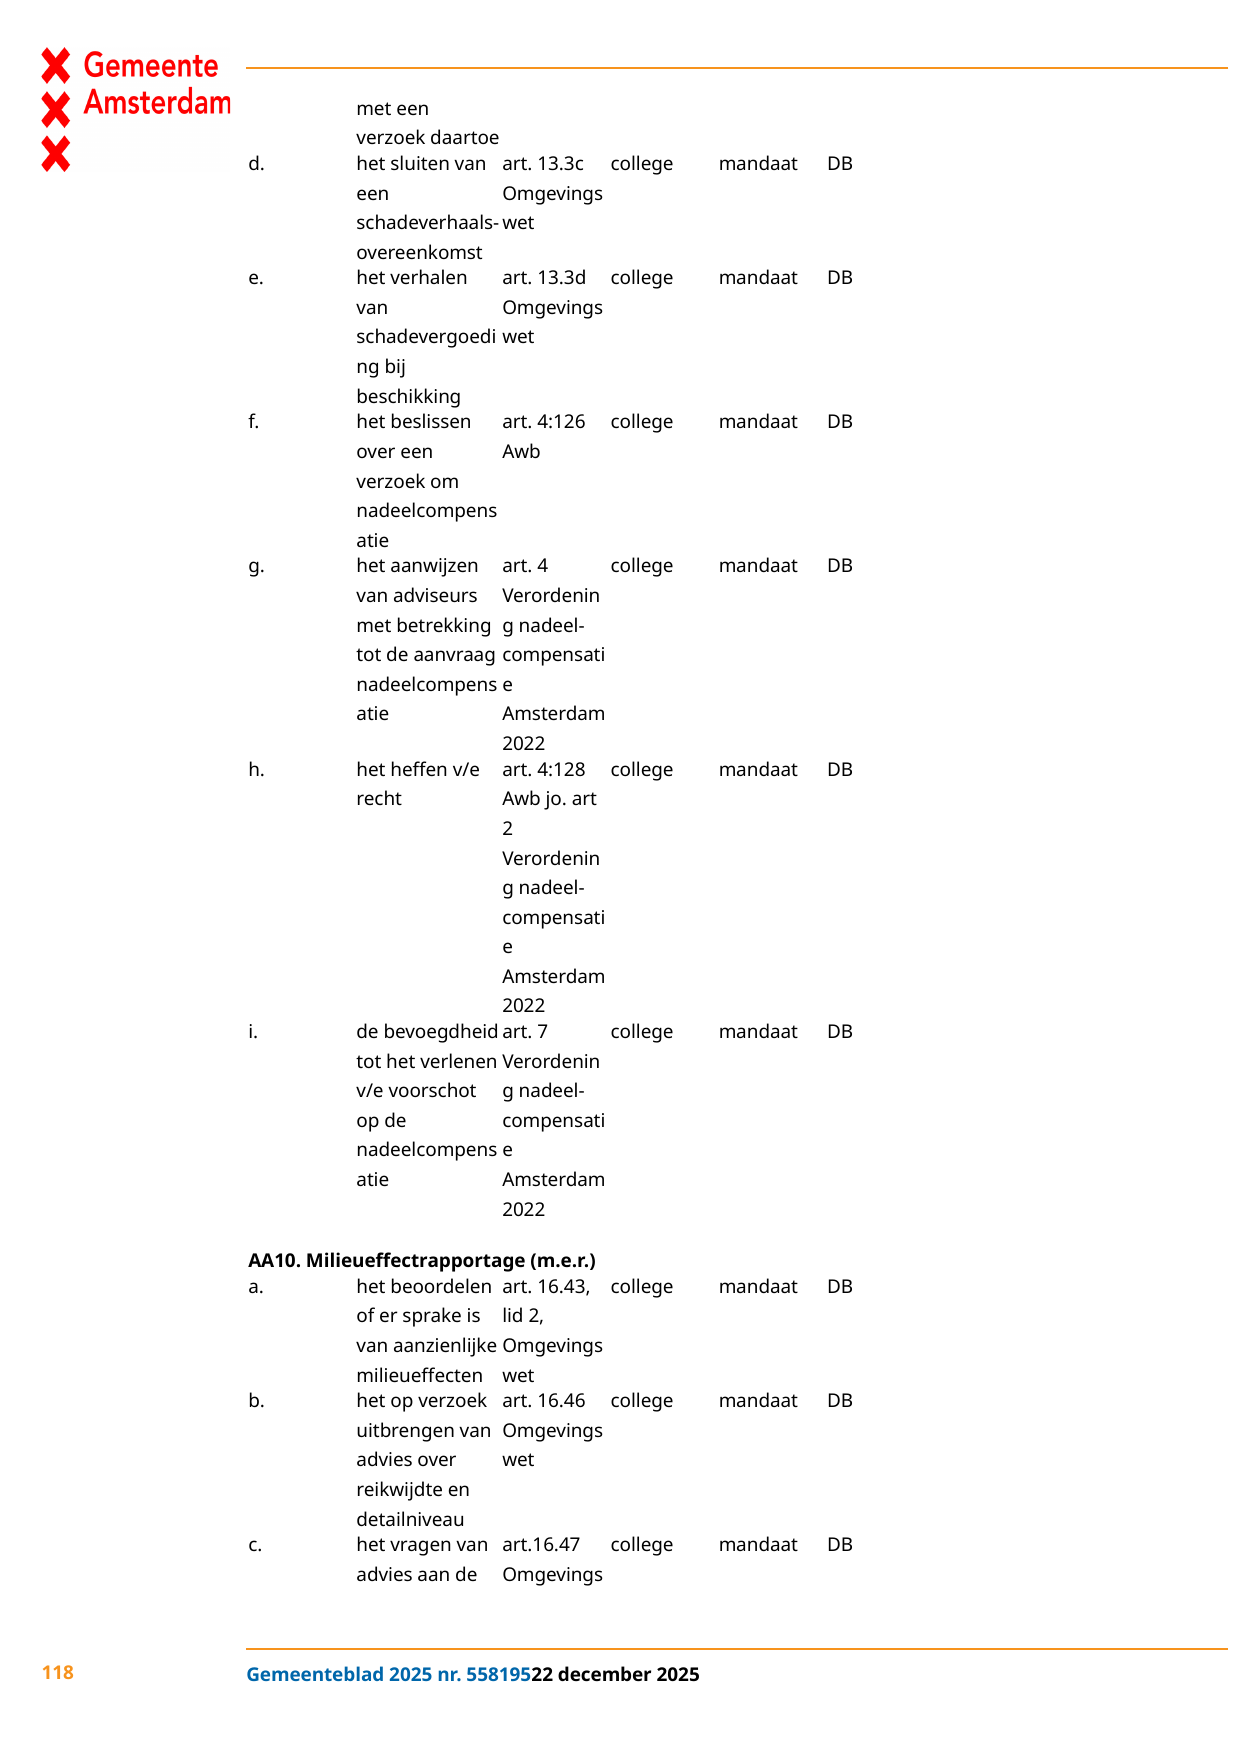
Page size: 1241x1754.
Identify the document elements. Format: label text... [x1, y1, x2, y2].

table_cell college [610, 1273, 718, 1387]
table_cell [935, 1222, 1152, 1247]
table_cell a. [248, 1273, 356, 1387]
table_cell mandaat [719, 1018, 827, 1222]
table_cell college [610, 1018, 718, 1222]
table_cell d. [248, 150, 356, 264]
table_cell het sluiten van een schadeverhaals-overeenkomst [356, 150, 502, 264]
table_cell [935, 1388, 1152, 1532]
table_cell art. 4 Verordening nadeel-compensatie Amsterdam 2022 [502, 553, 610, 756]
table_cell het aanwijzen van adviseurs met betrekking tot de aanvraag nadeelcompensatie [356, 553, 502, 756]
table_cell art. 13.3d Omgevingswet [502, 265, 610, 409]
table_cell het beoordelen of er sprake is van aanzienlijke milieueffecten [356, 1273, 502, 1387]
table_cell DB [827, 1532, 935, 1587]
table_cell college [610, 553, 718, 756]
table_cell g. [248, 553, 356, 756]
table_cell mandaat [719, 265, 827, 409]
table_cell [935, 1273, 1152, 1387]
table_cell art. 7 Verordening nadeel-compensatie Amsterdam 2022 [502, 1018, 610, 1222]
table_cell [935, 1018, 1152, 1222]
table_cell art.16.47 Omgevings [502, 1532, 610, 1587]
table_cell college [610, 1388, 718, 1532]
table_cell het beslissen over een verzoek om nadeelcompensatie [356, 409, 502, 553]
table_cell DB [827, 1388, 935, 1532]
table_cell het op verzoek uitbrengen van advies over reikwijdte en detailniveau [356, 1388, 502, 1532]
table_cell DB [827, 553, 935, 756]
table_cell college [610, 1532, 718, 1587]
table_cell [935, 553, 1152, 756]
table_cell mandaat [719, 756, 827, 1018]
table_cell [248, 1222, 356, 1247]
table_cell college [610, 409, 718, 553]
table_cell [935, 150, 1152, 264]
table_cell [935, 95, 1152, 150]
table_cell AA10. Milieueffectrapportage (m.e.r.) [248, 1247, 1152, 1273]
table_cell c. [248, 1532, 356, 1587]
table_cell [935, 265, 1152, 409]
table_cell i. [248, 1018, 356, 1222]
table_cell mandaat [719, 150, 827, 264]
table_cell b. [248, 1388, 356, 1532]
table_cell art. 4:126 Awb [502, 409, 610, 553]
table_cell het heffen v/e recht [356, 756, 502, 1018]
table_cell [610, 1222, 718, 1247]
table_cell mandaat [719, 553, 827, 756]
table_cell de bevoegdheid tot het verlenen v/e voorschot op de nadeelcompensatie [356, 1018, 502, 1222]
table_cell [935, 409, 1152, 553]
table_cell [719, 1222, 827, 1247]
table_cell DB [827, 150, 935, 264]
table_cell mandaat [719, 1388, 827, 1532]
table_cell [935, 1532, 1152, 1587]
table_cell DB [827, 265, 935, 409]
table_cell het vragen van advies aan de [356, 1532, 502, 1587]
table_cell art. 13.3c Omgevingswet [502, 150, 610, 264]
table_cell college [610, 756, 718, 1018]
table_cell art. 16.46 Omgevingswet [502, 1388, 610, 1532]
table_cell DB [827, 756, 935, 1018]
table_cell met een verzoek daartoe [356, 95, 502, 150]
table_cell DB [827, 1018, 935, 1222]
table_cell mandaat [719, 1273, 827, 1387]
table_cell [935, 756, 1152, 1018]
table_cell art. 16.43, lid 2, Omgevingswet [502, 1273, 610, 1387]
table_cell [502, 95, 610, 150]
table_cell mandaat [719, 1532, 827, 1587]
table_cell [502, 1222, 610, 1247]
table_cell [248, 95, 356, 150]
picture [41, 47, 231, 172]
table_cell [827, 95, 935, 150]
table_cell f. [248, 409, 356, 553]
table_cell h. [248, 756, 356, 1018]
table_cell college [610, 265, 718, 409]
table_cell DB [827, 409, 935, 553]
table_cell DB [827, 1273, 935, 1387]
table_cell college [610, 150, 718, 264]
table_cell [610, 95, 718, 150]
table_cell [719, 95, 827, 150]
table_cell art. 4:128 Awb jo. art 2 Verordening nadeel-compensatie Amsterdam 2022 [502, 756, 610, 1018]
table_cell [356, 1222, 502, 1247]
table_cell e. [248, 265, 356, 409]
table_cell het verhalen van schadevergoeding bij beschikking [356, 265, 502, 409]
table_cell [827, 1222, 935, 1247]
table_cell mandaat [719, 409, 827, 553]
